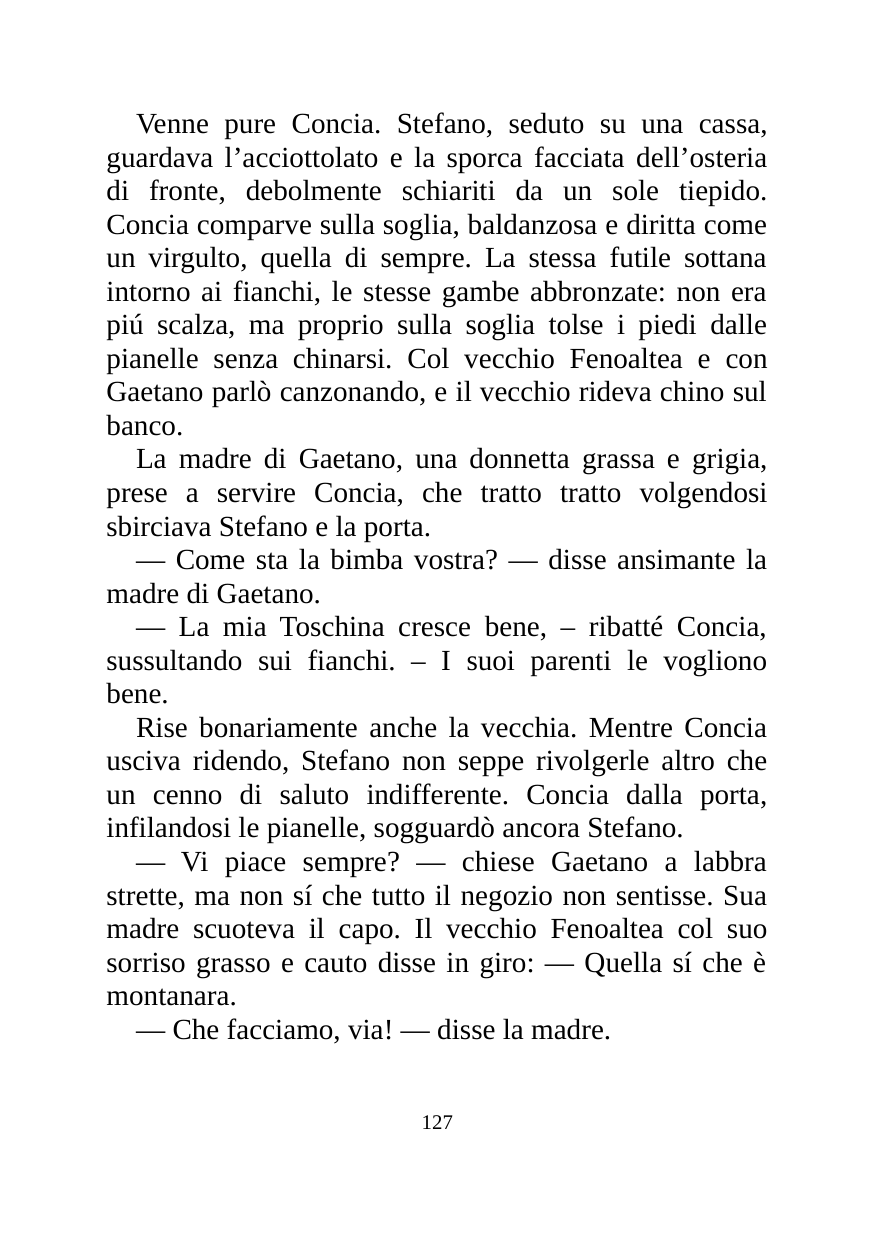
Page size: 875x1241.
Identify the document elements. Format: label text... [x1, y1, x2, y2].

text — Che facciamo, via! — disse la madre. [106, 1012, 768, 1045]
text — Vi piace sempre? — chiese Gaetano a labbra strette, ma non sí che tutto il negozio non sentisse. Sua madre scuoteva il capo. Il vecchio Fenoaltea col suo sorriso grasso e cauto disse in giro: — Quella sí che è montanara. [106, 844, 768, 1012]
text Venne pure Concia. Stefano, seduto su una cassa, guardava l’acciottolato e la sporca facciata dell’osteria di fronte, debolmente schiariti da un sole tiepido. Concia comparve sulla soglia, baldanzosa e diritta come un virgulto, quella di sempre. La stessa futile sottana intorno ai fianchi, le stesse gambe abbronzate: non era piú scalza, ma proprio sulla soglia tolse i piedi dalle pianelle senza chinarsi. Col vecchio Fenoaltea e con Gaetano parlò canzonando, e il vecchio rideva chino sul banco. [106, 106, 768, 442]
text — Come sta la bimba vostra? — disse ansimante la madre di Gaetano. [106, 542, 768, 609]
text — La mia Toschina cresce bene, – ribatté Concia, sussultando sui fianchi. – I suoi parenti le vogliono bene. [106, 609, 768, 710]
text La madre di Gaetano, una donnetta grassa e grigia, prese a servire Concia, che tratto tratto volgendosi sbirciava Stefano e la porta. [106, 442, 768, 542]
text Rise bonariamente anche la vecchia. Mentre Concia usciva ridendo, Stefano non seppe rivolgerle altro che un cenno di saluto indifferente. Concia dalla porta, infilandosi le pianelle, sogguardò ancora Stefano. [106, 710, 768, 844]
